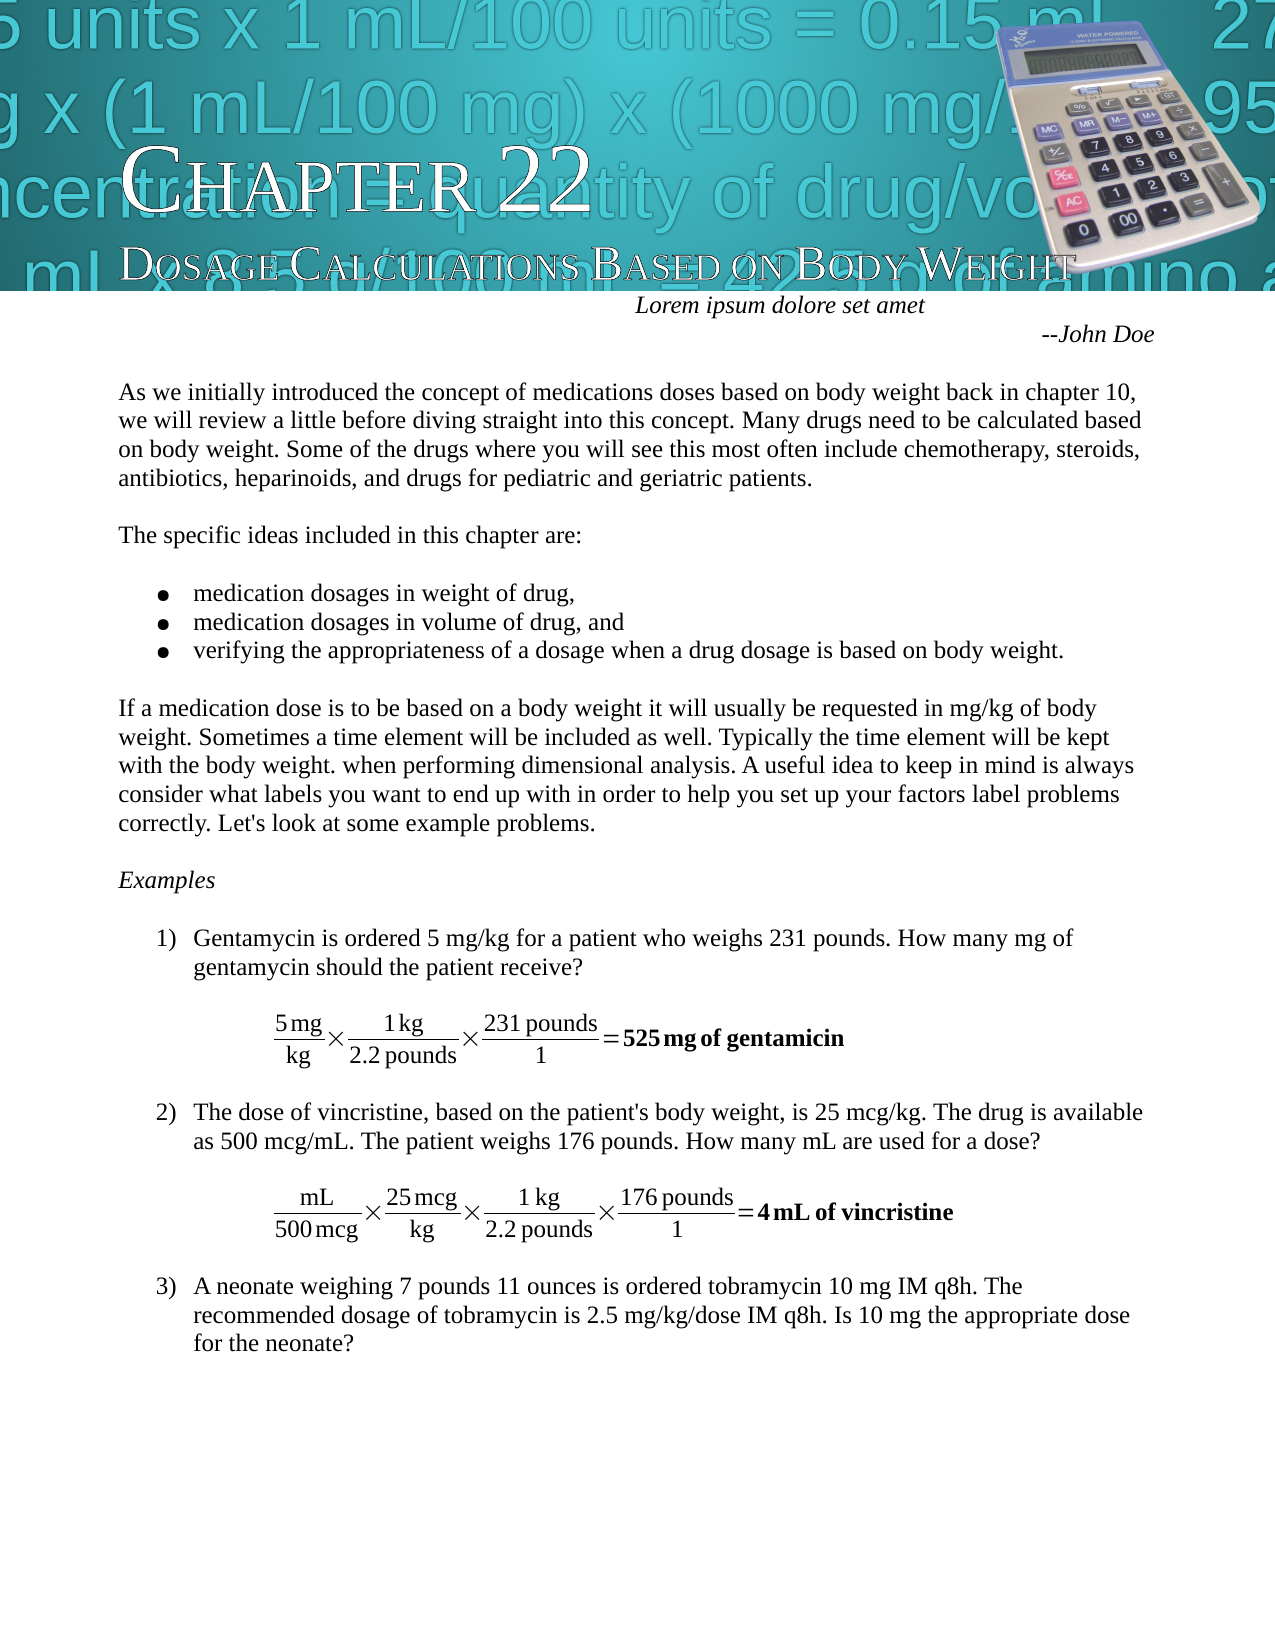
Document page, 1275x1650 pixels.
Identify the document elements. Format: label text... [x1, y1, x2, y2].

list verifying the appropriateness of a dosage when a drug dosage is based on body weight. [156, 636, 1157, 664]
list medication dosages in volume of drug, and [156, 607, 1157, 636]
text Examples [118, 866, 1157, 894]
text The specific ideas included in this chapter are: [118, 521, 1157, 549]
list A neonate weighing 7 pounds 11 ounces is ordered tobramycin 10 mg IM q8h. The recommended dosage of tobramycin is 2.5 mg/kg/dose IM q8h. Is 10 mg the appropriate dose for the neonate? [156, 1271, 1157, 1357]
text --John Doe [118, 319, 1157, 348]
list medication dosages in weight of drug, [156, 578, 1157, 607]
list Gentamycin is ordered 5 mg/kg for a patient who weighs 231 pounds. How many mg of gentamycin should the patient receive? [156, 923, 1157, 981]
text If a medication dose is to be based on a body weight it will usually be requested in mg/kg of body weight. Sometimes a time element will be included as well. Typically the time element will be kept with the body weight. when performing dimensional analysis. A useful idea to keep in mind is always consider what labels you want to end up with in order to help you set up your factors label problems correctly. Let's look at some example problems. [118, 693, 1157, 837]
text Lorem ipsum dolore set amet [635, 291, 1157, 319]
picture [0, 0, 1275, 291]
list The dose of vincristine, based on the patient's body weight, is 25 mcg/kg. The drug is available as 500 mcg/mL. The patient weighs 176 pounds. How many mL are used for a dose? [156, 1097, 1157, 1154]
text As we initially introduced the concept of medications doses based on body weight back in chapter 10, we will review a little before diving straight into this concept. Many drugs need to be calculated based on body weight. Some of the drugs where you will see this most often include chemotherapy, steroids, antibiotics, heparinoids, and drugs for pediatric and geriatric patients. [118, 377, 1157, 492]
